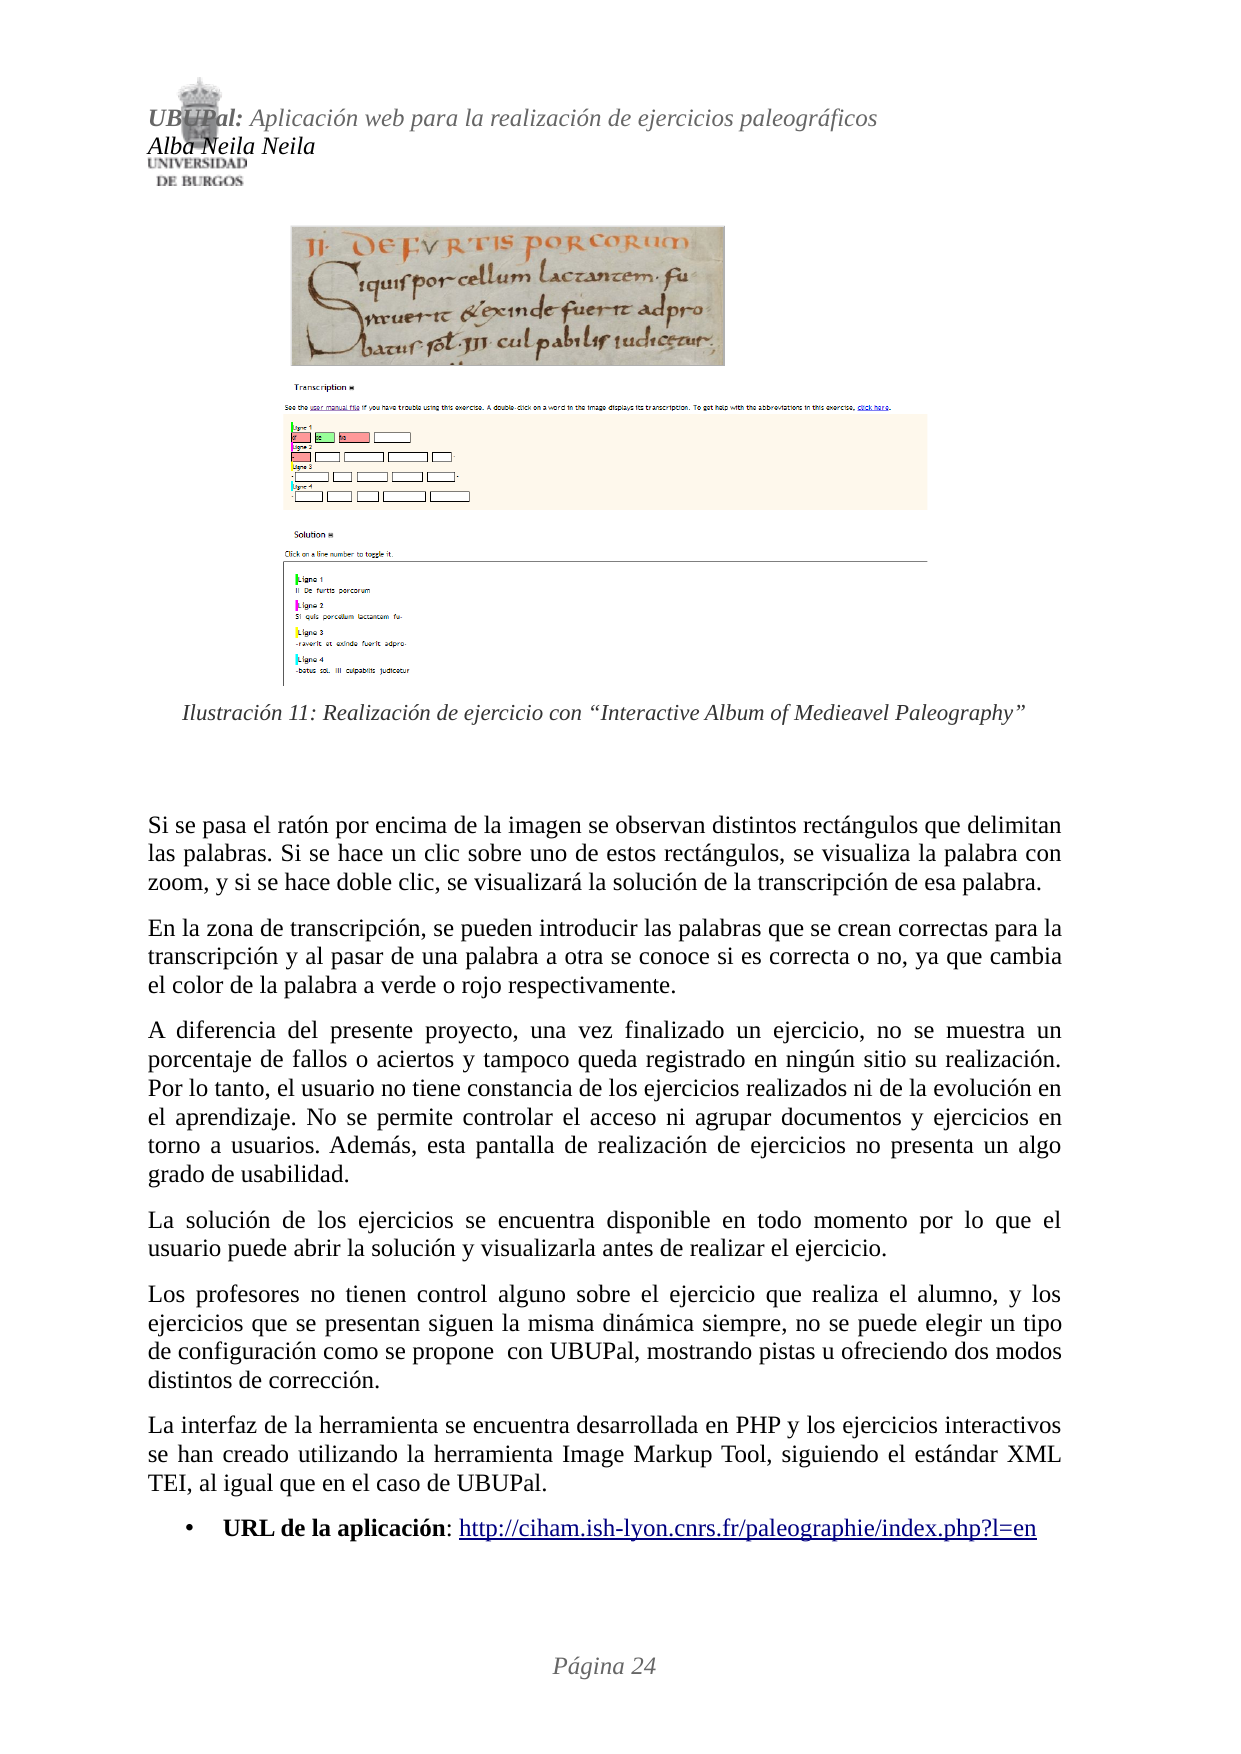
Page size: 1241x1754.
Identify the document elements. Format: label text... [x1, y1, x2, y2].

text La interfaz de la herramienta se encuentra desarrollada en PHP y los ejercicios interactivos se han creado utilizando la herramienta Image Markup Tool, siguiendo el estándar XML TEI, al igual que en el caso de UBUPal. [148, 1411, 1063, 1497]
text Los profesores no tienen control alguno sobre el ejercicio que realiza el alumno, y los ejercicios que se presentan siguen la misma dinámica siempre, no se puede elegir un tipo de configuración como se propone con UBUPal, mostrando pistas u ofreciendo dos modos distintos de corrección. [148, 1279, 1063, 1394]
picture [147, 77, 247, 186]
text En la zona de transcripción, se pueden introducir las palabras que se crean correctas para la transcripción y al pasar de una palabra a otra se conoce si es correcta o no, ya que cambia el color de la palabra a verde o rojo respectivamente. [148, 913, 1063, 999]
text Si se pasa el ratón por encima de la imagen se observan distintos rectángulos que delimitan las palabras. Si se hace un clic sobre uno de estos rectángulos, se visualiza la palabra con zoom, y si se hace doble clic, se visualizará la solución de la transcripción de esa palabra. [148, 810, 1063, 896]
text Ilustración 11: Realización de ejercicio con “Interactive Album of Medieavel Paleography” [175, 231, 1035, 725]
text A diferencia del presente proyecto, una vez finalizado un ejercicio, no se muestra un porcentaje de fallos o aciertos y tampoco queda registrado en ningún sitio su realización. Por lo tanto, el usuario no tiene constancia de los ejercicios realizados ni de la evolución en el aprendizaje. No se permite controlar el acceso ni agrupar documentos y ejercicios en torno a usuarios. Además, esta pantalla de realización de ejercicios no presenta un algo grado de usabilidad. [148, 1016, 1063, 1188]
text La solución de los ejercicios se encuentra disponible en todo momento por lo que el usuario puede abrir la solución y visualizarla antes de realizar el ejercicio. [148, 1205, 1063, 1262]
list URL de la aplicación: http://ciham.ish-lyon.cnrs.fr/paleographie/index.php?l=en [185, 1513, 1063, 1542]
picture [283, 218, 928, 686]
